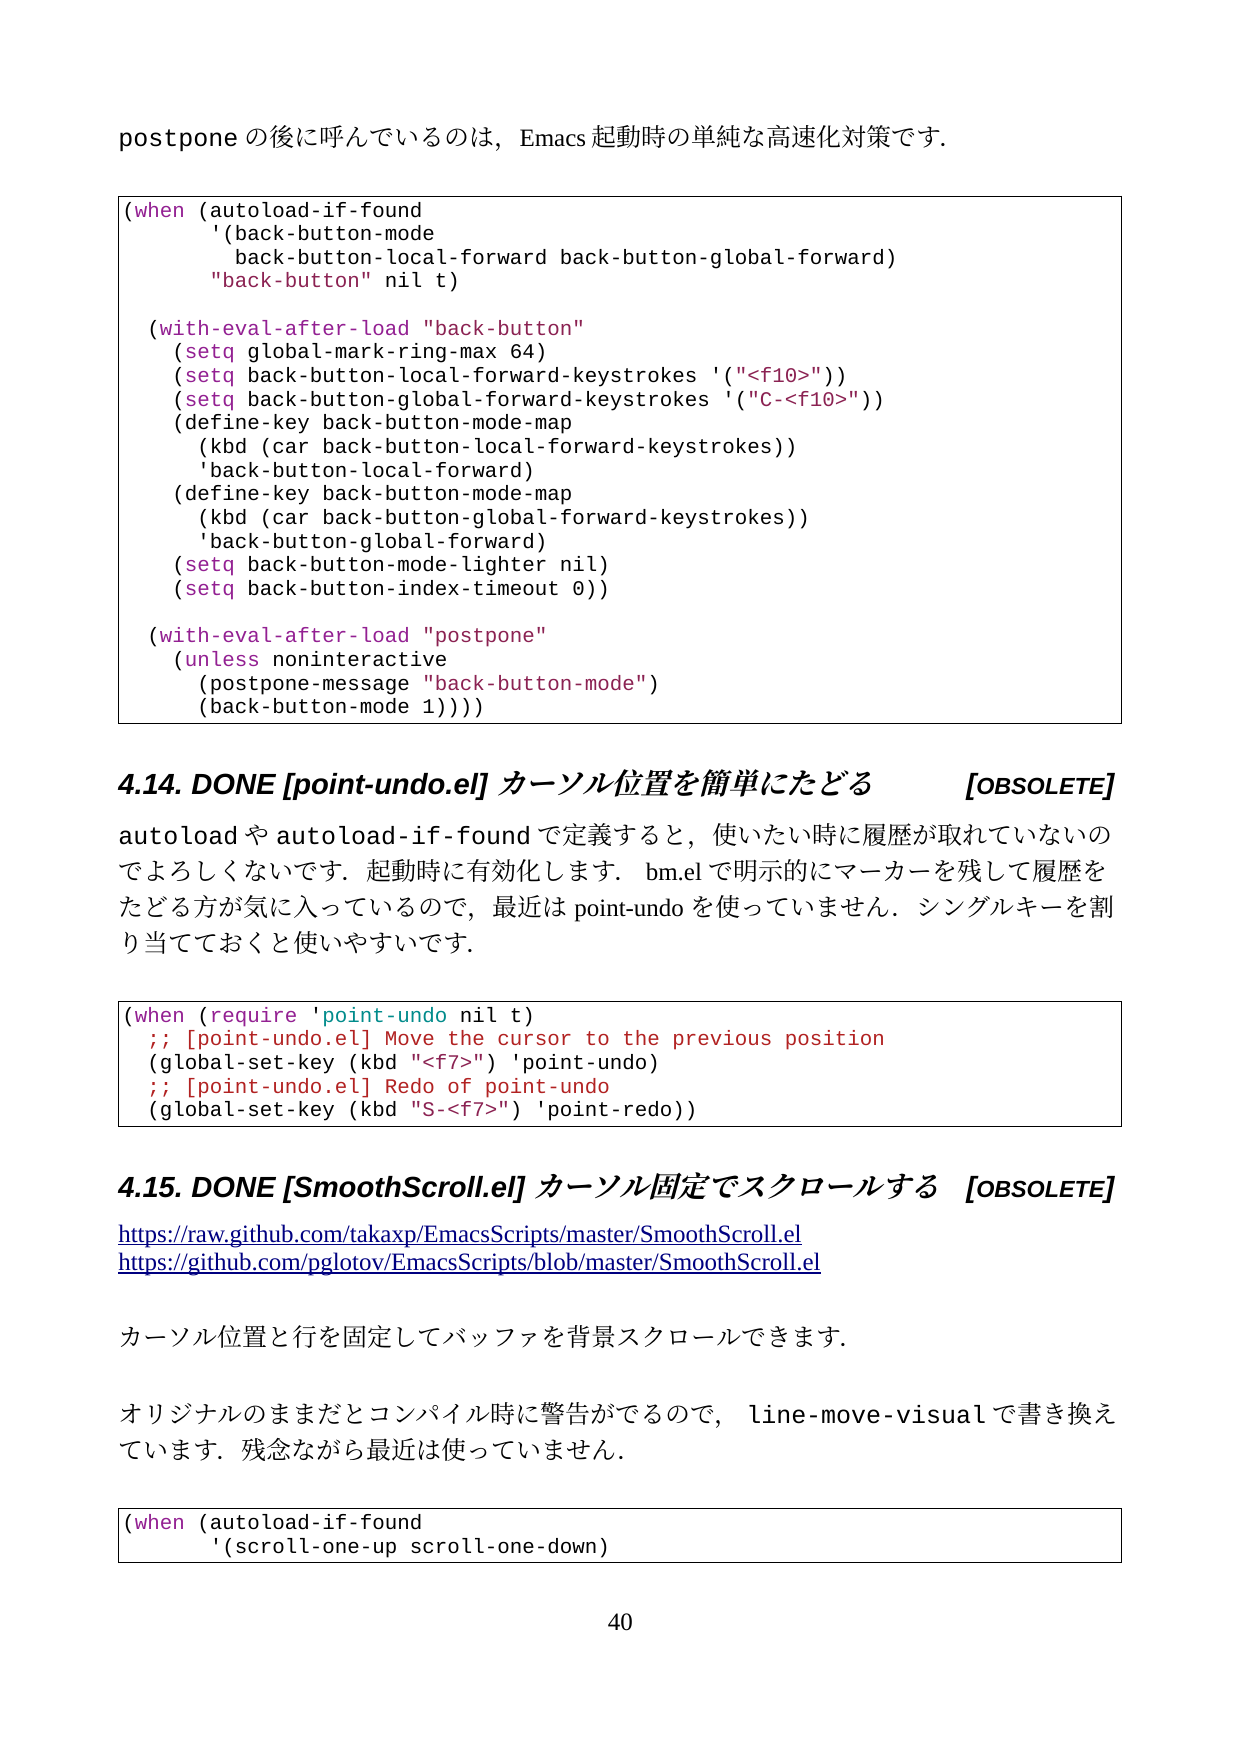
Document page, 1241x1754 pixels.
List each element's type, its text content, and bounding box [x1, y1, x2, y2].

subtitle DONE [SmoothScroll.el] カーソル固定でスクロールする [obsolete] [118, 1164, 1122, 1206]
text カーソル位置と行を固定してバッファを背景スクロールできます． [118, 1317, 1122, 1382]
text 'back-button-local-forward) [119, 456, 1121, 479]
text '(scroll-one-up scroll-one-down) [119, 1532, 1121, 1562]
text "back-button" nil t) [119, 267, 1121, 290]
text (when (require 'point-undo nil t) [119, 1002, 1121, 1024]
text (unless noninteractive [119, 645, 1121, 668]
text (when (autoload-if-found [119, 1509, 1121, 1532]
text (setq back-button-index-timeout 0)) [119, 574, 1121, 598]
text (with-eval-after-load "postpone" [119, 621, 1121, 645]
text (postpone-message "back-button-mode") [119, 668, 1121, 692]
text (global-set-key (kbd "<f7>") 'point-undo) [119, 1048, 1121, 1072]
text '(back-button-mode [119, 219, 1121, 243]
text 'back-button-global-forward) [119, 527, 1121, 550]
text (setq back-button-local-forward-keystrokes '("<f10>")) [119, 361, 1121, 385]
text autoload や autoload-if-found で定義すると，使いたい時に履歴が取れていないのでよろしくないです．起動時に有効化します． bm.el で明示的にマーカーを残して履歴をたどる方が気に入っているので，最近は point-undo を使っていません．シングルキーを割り当てておくと使いやすいです． [118, 816, 1122, 988]
text ;; [point-undo.el] Redo of point-undo [119, 1072, 1121, 1095]
subtitle DONE [point-undo.el] カーソル位置を簡単にたどる [obsolete] [118, 761, 1122, 803]
text オリジナルのままだとコンパイル時に警告がでるので， line-move-visual で書き換えています．残念ながら最近は使っていません． [118, 1395, 1122, 1496]
text (back-button-mode 1)))) [119, 692, 1121, 723]
text ;; [point-undo.el] Move the cursor to the previous position [119, 1024, 1121, 1048]
text (define-key back-button-mode-map [119, 408, 1121, 432]
text (with-eval-after-load "back-button" [119, 314, 1121, 337]
text back-button-local-forward back-button-global-forward) [119, 243, 1121, 267]
text (kbd (car back-button-local-forward-keystrokes)) [119, 432, 1121, 456]
text (setq back-button-global-forward-keystrokes '("C-<f10>")) [119, 385, 1121, 408]
text (setq global-mark-ring-max 64) [119, 337, 1121, 361]
text (setq back-button-mode-lighter nil) [119, 550, 1121, 574]
text (define-key back-button-mode-map [119, 479, 1121, 503]
text (kbd (car back-button-global-forward-keystrokes)) [119, 503, 1121, 527]
text (global-set-key (kbd "S-<f7>") 'point-redo)) [119, 1095, 1121, 1126]
text https://raw.github.com/takaxp/EmacsScripts/master/SmoothScroll.el https://github.com/pglotov/EmacsScripts/blob/master/SmoothScroll.el [118, 1219, 1122, 1305]
text postpone の後に呼んでいるのは，Emacs起動時の単純な高速化対策です． [118, 118, 1122, 183]
text (when (autoload-if-found [119, 197, 1121, 219]
